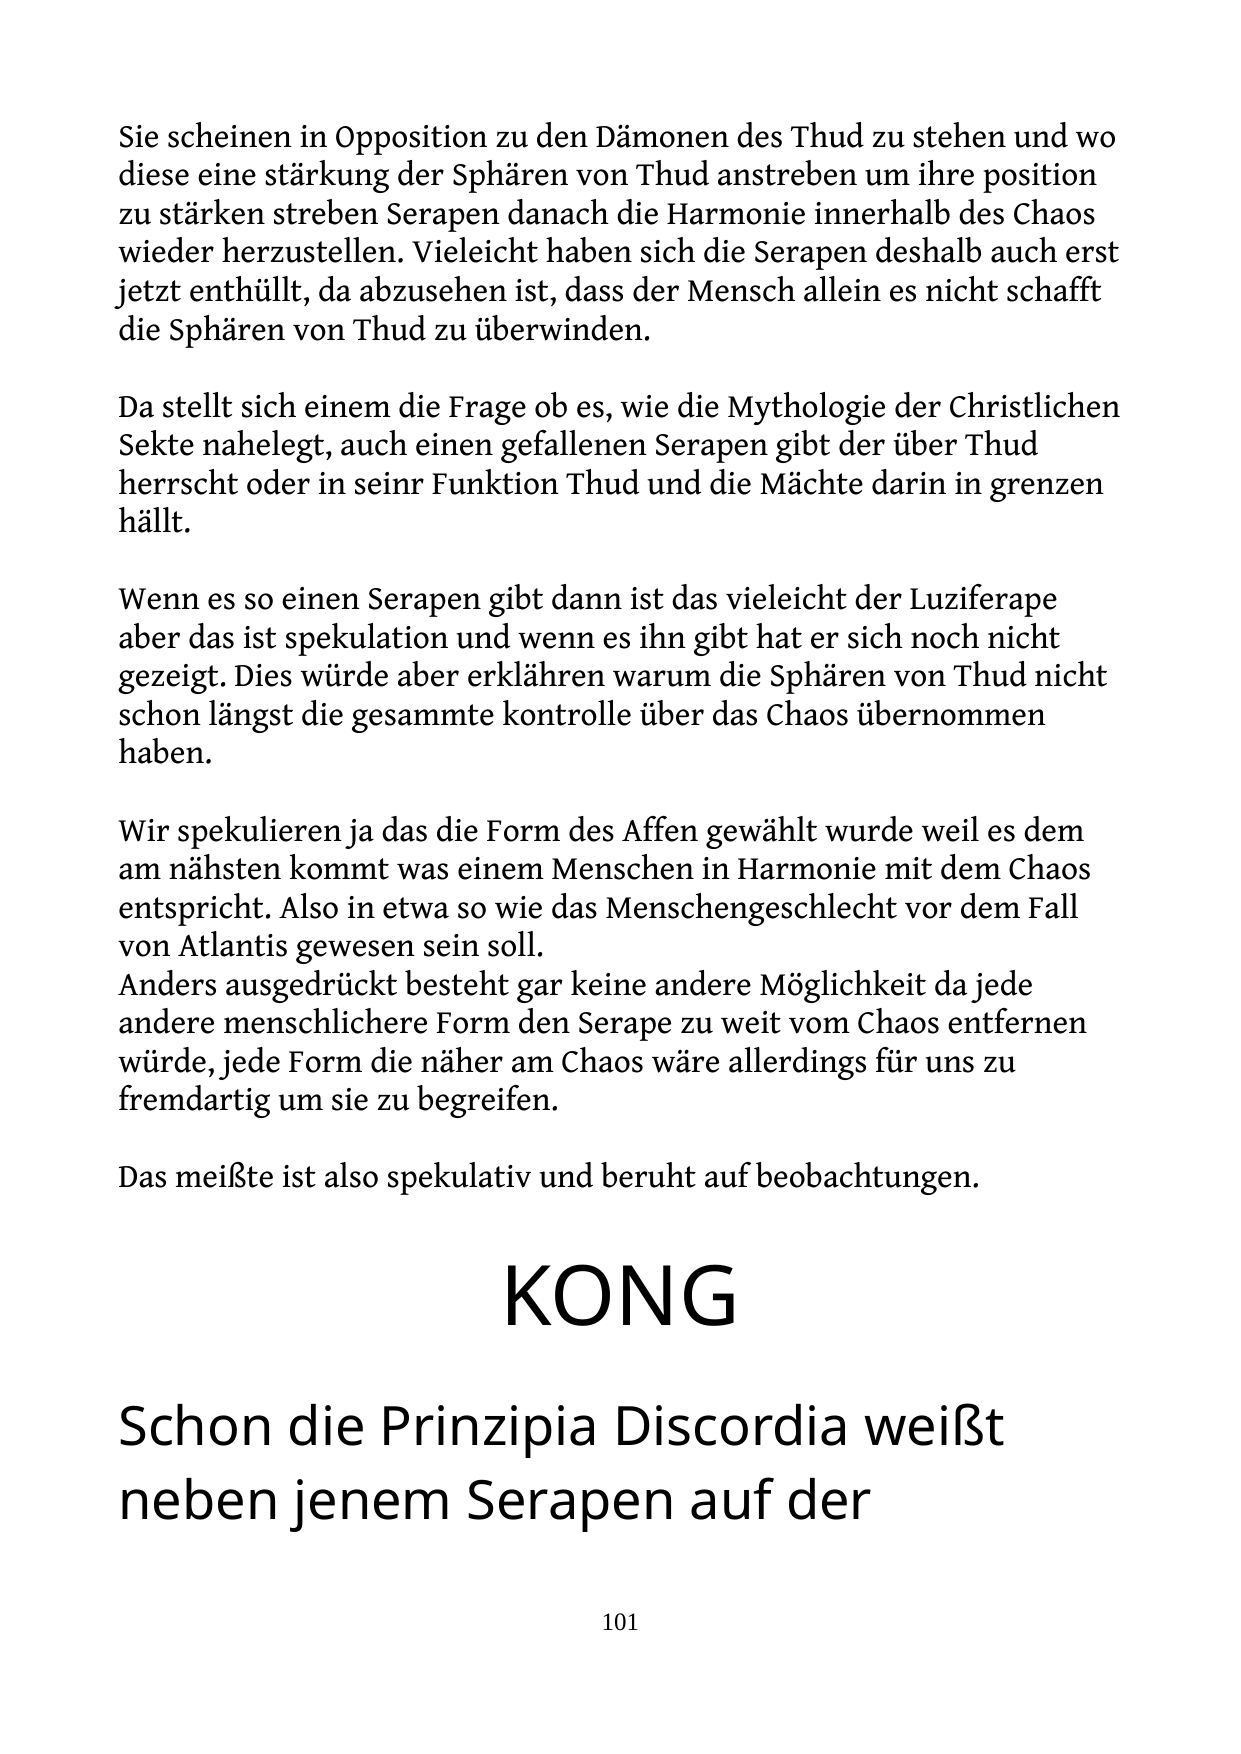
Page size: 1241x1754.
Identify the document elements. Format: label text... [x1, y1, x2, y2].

text KONG [118, 1236, 1122, 1349]
text Schon die Prinzipia Discordia weißt neben jenem Serapen auf der [118, 1388, 1122, 1535]
text Sie scheinen in Opposition zu den Dämonen des Thud zu stehen und wo diese eine stärkung der Sphären von Thud anstreben um ihre position zu stärken streben Serapen danach die Harmonie innerhalb des Chaos wieder herzustellen. Vieleicht haben sich die Serapen deshalb auch erst jetzt enthüllt, da abzusehen ist, dass der Mensch allein es nicht schafft die Sphären von Thud zu überwinden. Da stellt sich einem die Frage ob es, wie die Mythologie der Christlichen Sekte nahelegt, auch einen gefallenen Serapen gibt der über Thud herrscht oder in seinr Funktion Thud und die Mächte darin in grenzen hällt. Wenn es so einen Serapen gibt dann ist das vieleicht der Luziferape aber das ist spekulation und wenn es ihn gibt hat er sich noch nicht gezeigt. Dies würde aber erklähren warum die Sphären von Thud nicht schon längst die gesammte kontrolle über das Chaos übernommen haben. Wir spekulieren ja das die Form des Affen gewählt wurde weil es dem am nähsten kommt was einem Menschen in Harmonie mit dem Chaos entspricht. Also in etwa so wie das Menschengeschlecht vor dem Fall von Atlantis gewesen sein soll. Anders ausgedrückt besteht gar keine andere Möglichkeit da jede andere menschlichere Form den Serape zu weit vom Chaos entfernen würde, jede Form die näher am Chaos wäre allerdings für uns zu fremdartig um sie zu begreifen. Das meißte ist also spekulativ und beruht auf beobachtungen. [118, 118, 1122, 1197]
